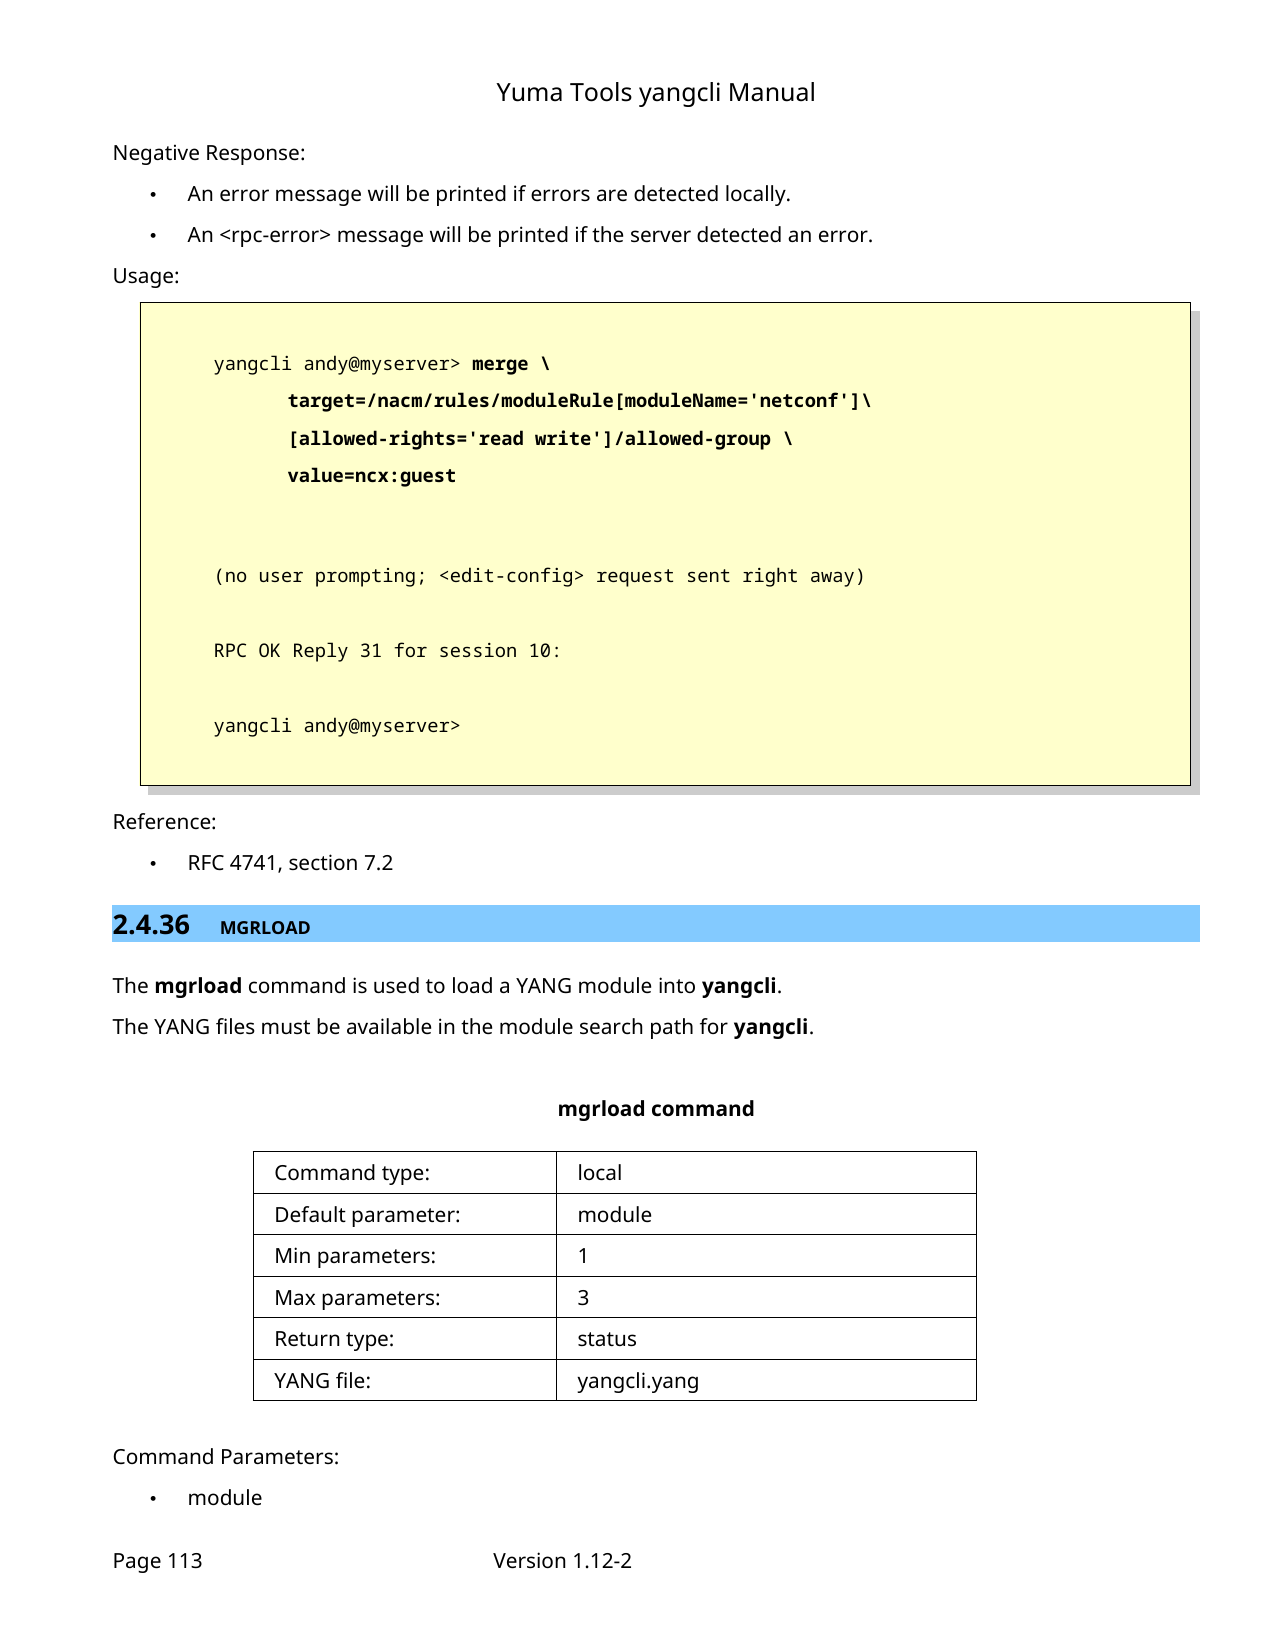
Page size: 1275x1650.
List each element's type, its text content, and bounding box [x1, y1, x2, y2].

text The YANG files must be available in the module search path for yangcli. [112, 1012, 1200, 1041]
list RFC 4741, section 7.2 [150, 848, 1200, 876]
text (no user prompting; <edit-config> request sent right away) [141, 527, 1190, 588]
list An error message will be printed if errors are detected locally. [150, 179, 1200, 208]
text yangcli andy@myserver> [141, 703, 1190, 738]
table_cell Min parameters: [254, 1235, 556, 1276]
table_cell Return type: [254, 1318, 556, 1359]
text Reference: [112, 807, 1200, 835]
table_cell module [557, 1194, 976, 1234]
table_header Command type: [254, 1152, 556, 1193]
text [allowed-rights='read write']/allowed-group \ [141, 415, 1190, 450]
table_header local [557, 1152, 976, 1193]
subtitle mgrload [112, 905, 1200, 942]
table_cell status [557, 1318, 976, 1359]
text value=ncx:guest [141, 452, 1190, 488]
text RPC OK Reply 31 for session 10: [141, 628, 1190, 663]
table_cell Max parameters: [254, 1277, 556, 1317]
list module [150, 1483, 1200, 1512]
table_cell 1 [557, 1235, 976, 1276]
text yangcli andy@myserver> merge \ [141, 340, 1190, 375]
table_cell YANG file: [254, 1360, 556, 1400]
text Negative Response: [112, 138, 1200, 167]
table_cell 3 [557, 1277, 976, 1317]
table_cell Default parameter: [254, 1194, 556, 1234]
subtitle mgrload command [127, 1094, 1185, 1123]
text Usage: [112, 261, 1200, 290]
table_cell yangcli.yang [557, 1360, 976, 1400]
text Command Parameters: [112, 1442, 1200, 1471]
text The mgrload command is used to load a YANG module into yangcli. [112, 971, 1200, 1000]
text target=/nacm/rules/moduleRule[moduleName='netconf']\ [141, 377, 1190, 413]
list An <rpc-error> message will be printed if the server detected an error. [150, 220, 1200, 249]
